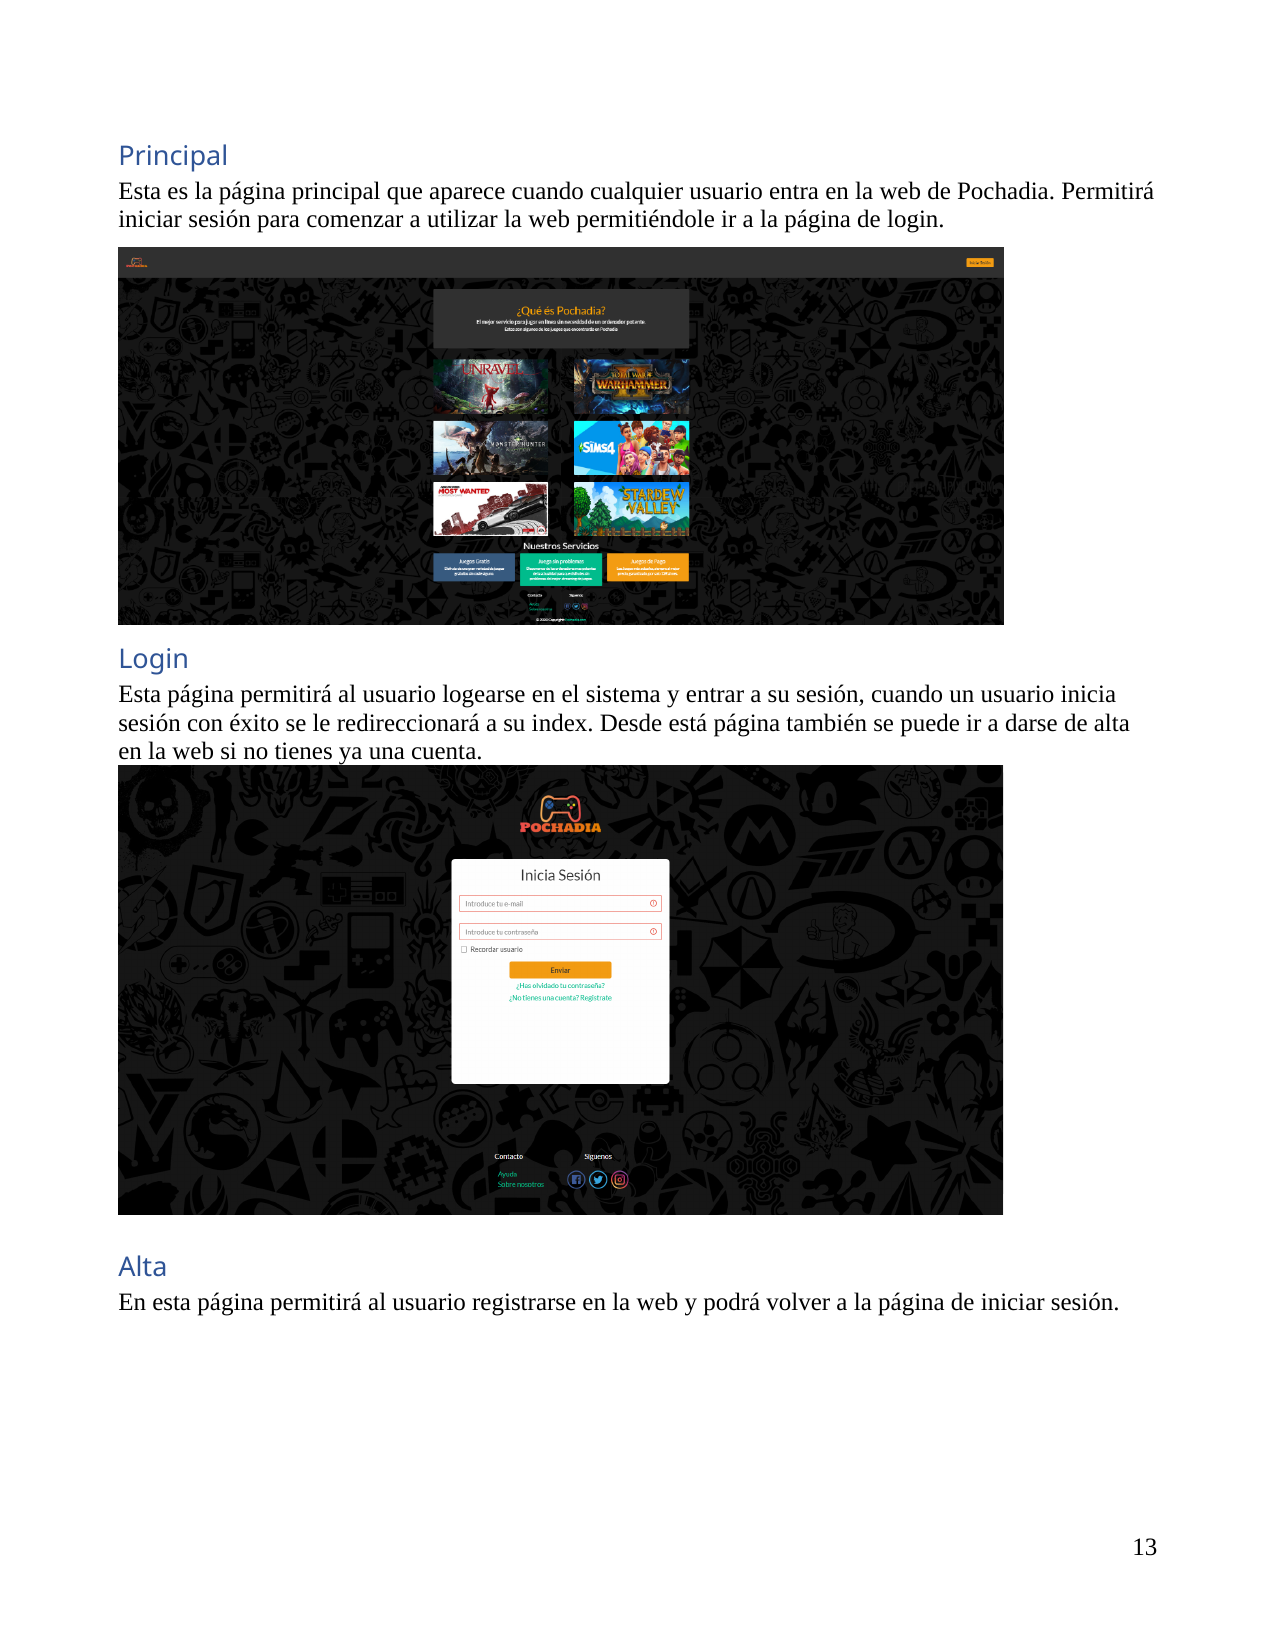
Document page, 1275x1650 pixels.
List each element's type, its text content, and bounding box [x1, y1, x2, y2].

subtitle Alta [118, 1247, 1157, 1284]
subtitle Login [118, 640, 1157, 677]
text En esta página permitirá al usuario registrarse en la web y podrá volver a la página de iniciar sesión. [118, 1287, 1157, 1315]
text Esta es la página principal que aparece cuando cualquier usuario entra en la web de Pochadia. Permitirá iniciar sesión para comenzar a utilizar la web permitiéndole ir a la página de login. [118, 176, 1157, 233]
subtitle Principal [118, 137, 1157, 173]
text Esta página permitirá al usuario logearse en el sistema y entrar a su sesión, cuando un usuario inicia sesión con éxito se le redireccionará a su index. Desde está página también se puede ir a darse de alta en la web si no tienes ya una cuenta. [118, 679, 1157, 765]
